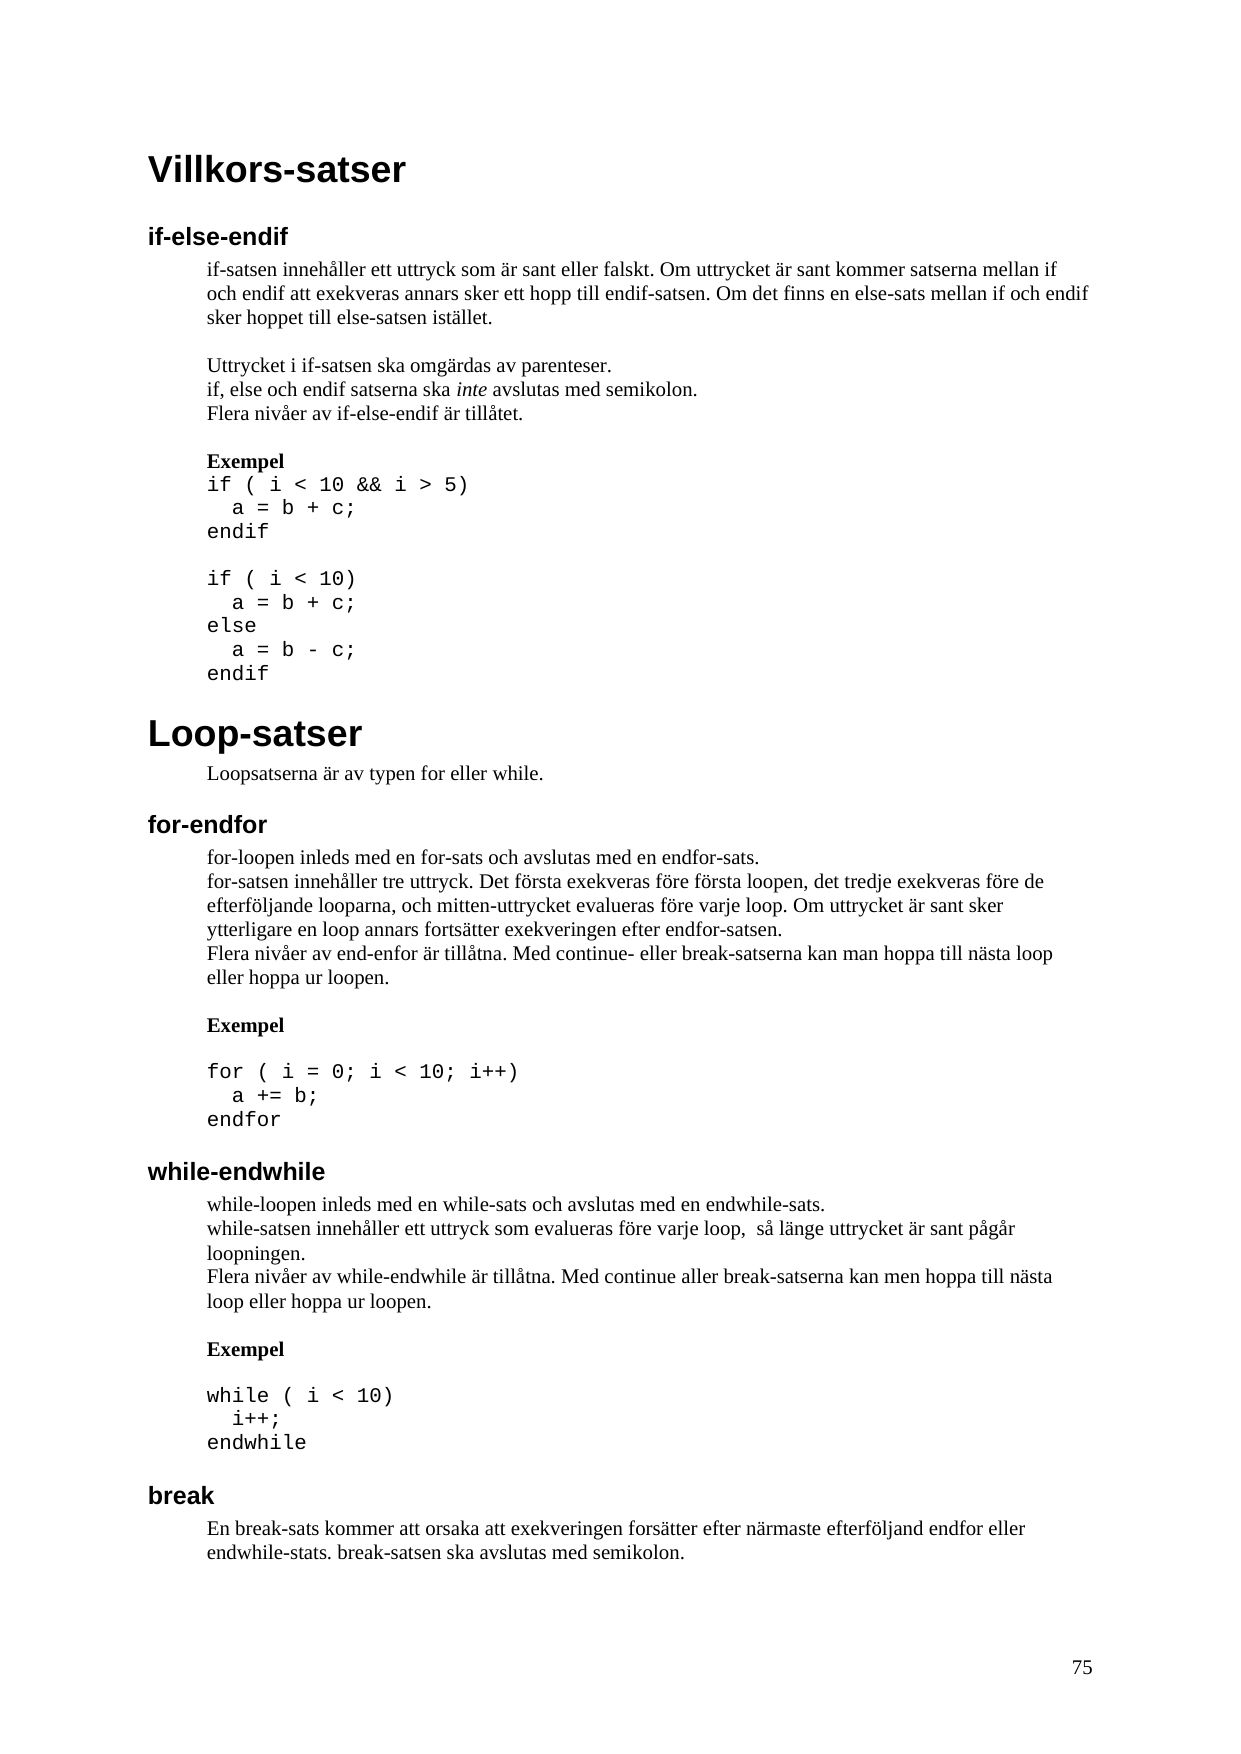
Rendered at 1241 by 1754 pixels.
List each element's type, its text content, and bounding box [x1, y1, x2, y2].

text Exempel [207, 1337, 1093, 1361]
text Uttrycket i if-satsen ska omgärdas av parenteser. [207, 353, 1093, 377]
text a = b + c; [207, 497, 1093, 521]
text endwhile [207, 1432, 1093, 1456]
text if, else och endif satserna ska inte avslutas med semikolon. [207, 377, 1093, 401]
subtitle for-endfor [148, 810, 1093, 838]
text if ( i < 10 && i > 5) [207, 473, 1093, 497]
text a += b; [207, 1085, 1093, 1109]
subtitle break [148, 1481, 1093, 1509]
text for-satsen innehåller tre uttryck. Det första exekveras före första loopen, det tredje exekveras före de efterföljande looparna, och mitten-uttrycket evalueras före varje loop. Om uttrycket är sant sker ytterligare en loop annars fortsätter exekveringen efter endfor-satsen. [207, 869, 1093, 941]
subtitle while-endwhile [148, 1157, 1093, 1186]
text Flera nivåer av if-else-endif är tillåtet. [207, 401, 1093, 425]
text a = b - c; [207, 639, 1093, 663]
text endif [207, 663, 1093, 686]
text else [207, 615, 1093, 639]
text while ( i < 10) [207, 1385, 1093, 1408]
text Exempel [207, 1013, 1093, 1037]
text i++; [207, 1408, 1093, 1432]
subtitle Loop-satser [148, 711, 1093, 754]
text Exempel [207, 449, 1093, 473]
text a = b + c; [207, 592, 1093, 615]
text Flera nivåer av while-endwhile är tillåtna. Med continue aller break-satserna kan men hoppa till nästa loop eller hoppa ur loopen. [207, 1264, 1093, 1313]
text Loopsatserna är av typen for eller while. [207, 761, 1093, 785]
text endfor [207, 1109, 1093, 1132]
text En break-sats kommer att orsaka att exekveringen forsätter efter närmaste efterföljand endfor eller endwhile-stats. break-satsen ska avslutas med semikolon. [207, 1516, 1093, 1564]
text if-satsen innehåller ett uttryck som är sant eller falskt. Om uttrycket är sant kommer satserna mellan if och endif att exekveras annars sker ett hopp till endif-satsen. Om det finns en else-sats mellan if och endif sker hoppet till else-satsen istället. [207, 257, 1093, 329]
text endif [207, 521, 1093, 544]
text for ( i = 0; i < 10; i++) [207, 1061, 1093, 1085]
subtitle if-else-endif [148, 222, 1093, 251]
text Flera nivåer av end-enfor är tillåtna. Med continue- eller break-satserna kan man hoppa till nästa loop eller hoppa ur loopen. [207, 941, 1093, 989]
subtitle Villkors-satser [148, 148, 1093, 191]
text for-loopen inleds med en for-sats och avslutas med en endfor-sats. [207, 845, 1093, 869]
text while-loopen inleds med en while-sats och avslutas med en endwhile-sats. [207, 1192, 1093, 1216]
text if ( i < 10) [207, 568, 1093, 592]
text while-satsen innehåller ett uttryck som evalueras före varje loop, så länge uttrycket är sant pågår loopningen. [207, 1216, 1093, 1264]
